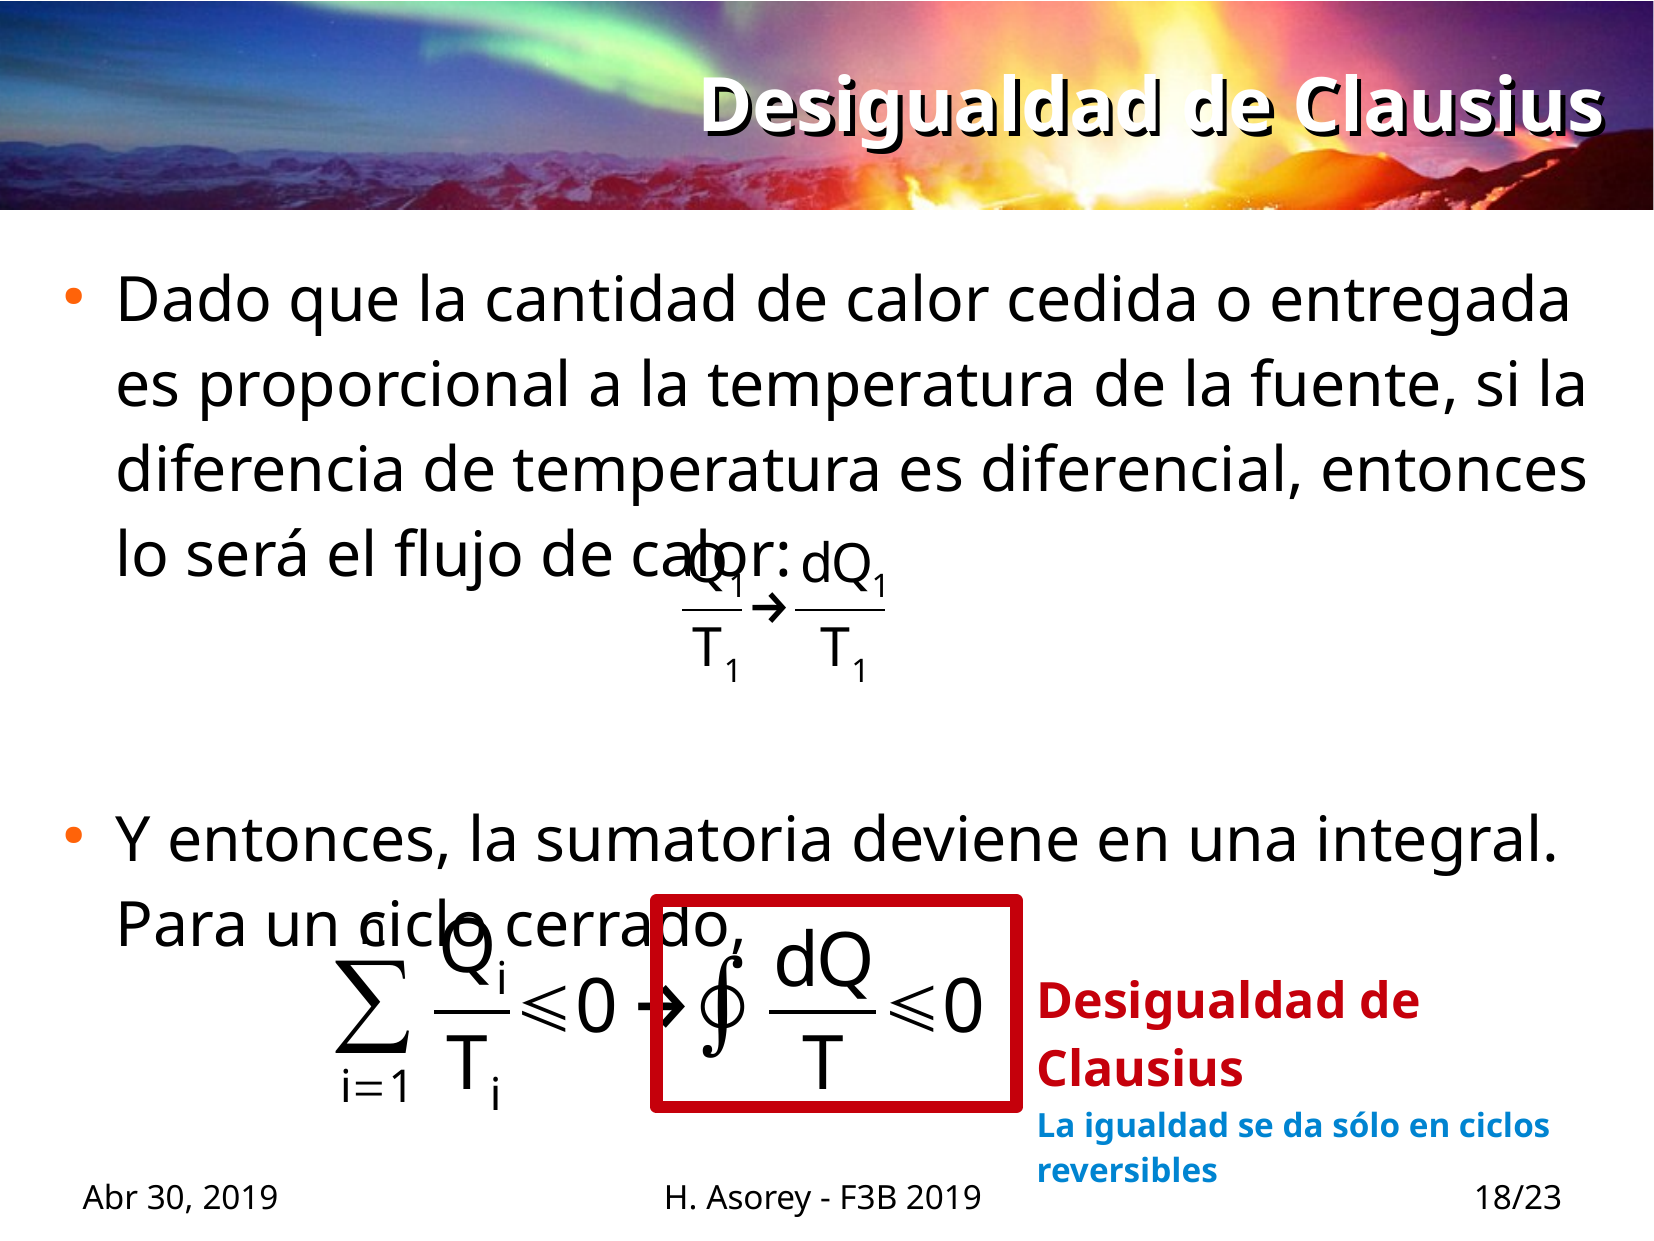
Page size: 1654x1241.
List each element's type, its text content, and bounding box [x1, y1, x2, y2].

picture [0, 1, 1654, 210]
chart [323, 900, 1003, 1122]
text_box Desigualdad de Clausius La igualdad se da sólo en ciclos reversibles [1021, 957, 1598, 1115]
chart [674, 530, 895, 691]
list Dado que la cantidad de calor cedida o entregada es proporcional a la temperatura de la fuente, si la diferencia de temperatura es diferencial, entonces lo será el flujo de calor: Y entonces, la sumatoria deviene en una integral. Para un ciclo cerrado, [45, 255, 1606, 1156]
chart [663, 907, 1003, 1101]
title Desigualdad de Clausius [45, 15, 1606, 191]
